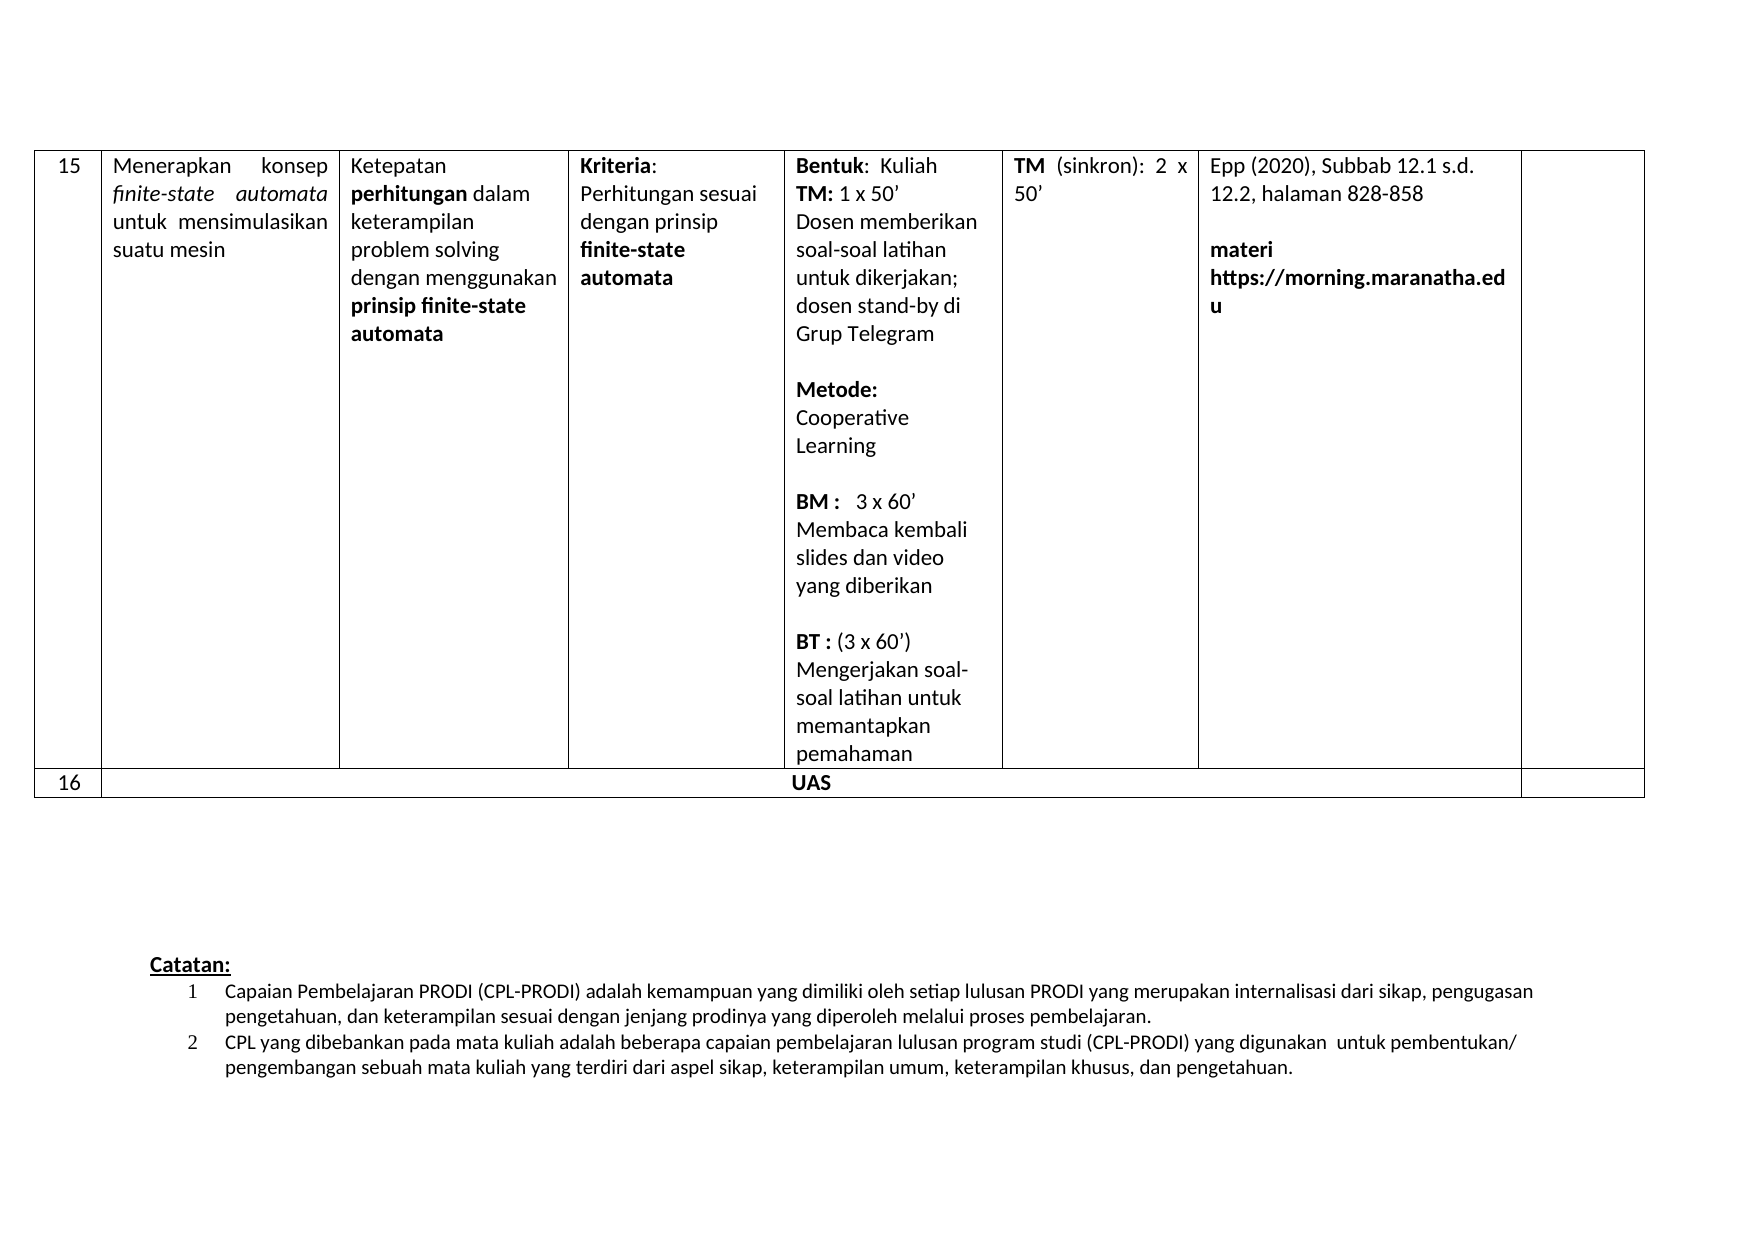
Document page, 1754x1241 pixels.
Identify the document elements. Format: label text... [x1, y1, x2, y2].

table_cell Menerapkan konsep finite-state automata untuk mensimulasikan suatu mesin [102, 151, 339, 767]
table_cell Epp (2020), Subbab 12.1 s.d. 12.2, halaman 828-858 materi https://morning.maranatha.edu [1199, 151, 1521, 767]
list Capaian Pembelajaran PRODI (CPL-PRODI) adalah kemampuan yang dimiliki oleh setiap lulusan PRODI yang merupakan internalisasi dari sikap, pengugasan pengetahuan, dan keterampilan sesuai dengan jenjang prodinya yang diperoleh melalui proses pembelajaran. [187, 978, 1604, 1029]
table_cell [1522, 769, 1644, 797]
table_cell 16 [35, 769, 101, 797]
list CPL yang dibebankan pada mata kuliah adalah beberapa capaian pembelajaran lulusan program studi (CPL-PRODI) yang digunakan untuk pembentukan/ pengembangan sebuah mata kuliah yang terdiri dari aspel sikap, keterampilan umum, keterampilan khusus, dan pengetahuan. [187, 1029, 1604, 1080]
table_cell Kriteria: Perhitungan sesuai dengan prinsip finite-state automata [569, 151, 784, 767]
text Catatan: [150, 950, 1604, 978]
table_cell 15 [35, 151, 101, 767]
table_cell TM (sinkron): 2 x 50’ [1003, 151, 1198, 767]
table_cell UAS [102, 769, 1521, 797]
table_cell Bentuk: Kuliah TM: 1 x 50’ Dosen memberikan soal-soal latihan untuk dikerjakan; dosen stand-by di Grup Telegram Metode: Cooperative Learning BM : 3 x 60’ Membaca kembali slides dan video yang diberikan BT : (3 x 60’) Mengerjakan soal-soal latihan untuk memantapkan pemahaman [785, 151, 1002, 767]
table_cell Ketepatan perhitungan dalam keterampilan problem solving dengan menggunakan prinsip finite-state automata [340, 151, 568, 767]
table_cell [1522, 151, 1644, 767]
